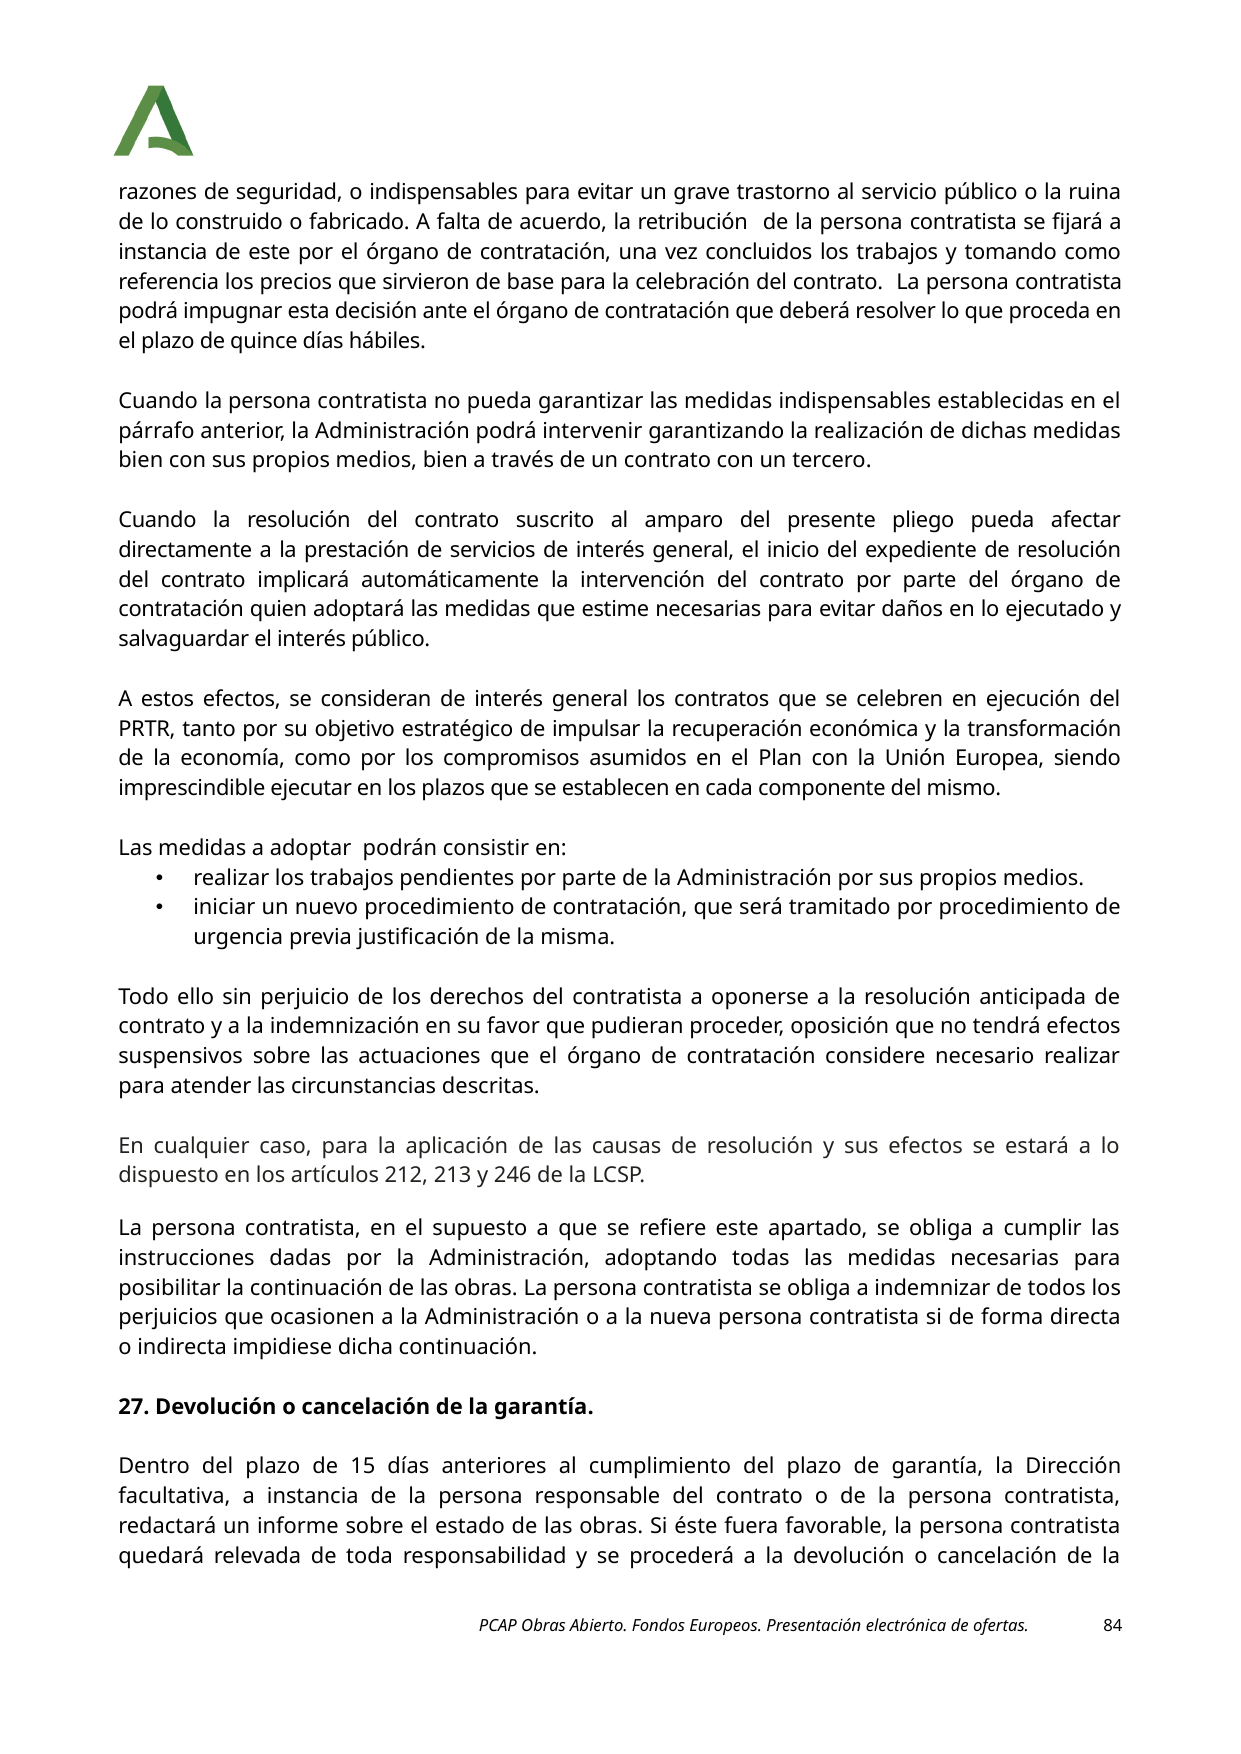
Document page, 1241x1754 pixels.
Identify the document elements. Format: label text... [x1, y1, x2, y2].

picture [109, 81, 198, 160]
text Cuando la persona contratista no pueda garantizar las medidas indispensables establecidas en el párrafo anterior, la Administración podrá intervenir garantizando la realización de dichas medidas bien con sus propios medios, bien a través de un contrato con un tercero. [118, 385, 1122, 474]
text A estos efectos, se consideran de interés general los contratos que se celebren en ejecución del PRTR, tanto por su objetivo estratégico de impulsar la recuperación económica y la transformación de la economía, como por los compromisos asumidos en el Plan con la Unión Europea, siendo imprescindible ejecutar en los plazos que se establecen en cada componente del mismo. [118, 683, 1122, 802]
text La persona contratista, en el supuesto a que se refiere este apartado, se obliga a cumplir las instrucciones dadas por la Administración, adoptando todas las medidas necesarias para posibilitar la continuación de las obras. La persona contratista se obliga a indemnizar de todos los perjuicios que ocasionen a la Administración o a la nueva persona contratista si de forma directa o indirecta impidiese dicha continuación. [118, 1212, 1122, 1361]
list realizar los trabajos pendientes por parte de la Administración por sus propios medios. [156, 862, 1122, 891]
list iniciar un nuevo procedimiento de contratación, que será tramitado por procedimiento de urgencia previa justificación de la misma. [156, 891, 1122, 951]
text Las medidas a adoptar podrán consistir en: [118, 832, 1122, 862]
subtitle 27. Devolución o cancelación de la garantía. [118, 1391, 1122, 1421]
text Dentro del plazo de 15 días anteriores al cumplimiento del plazo de garantía, la Dirección facultativa, a instancia de la persona responsable del contrato o de la persona contratista, redactará un informe sobre el estado de las obras. Si éste fuera favorable, la persona contratista quedará relevada de toda responsabilidad y se procederá a la devolución o cancelación de la [118, 1450, 1122, 1569]
text En cualquier caso, para la aplicación de las causas de resolución y sus efectos se estará a lo dispuesto en los artículos 212, 213 y 246 de la LCSP. [118, 1130, 1122, 1189]
text Cuando la resolución del contrato suscrito al amparo del presente pliego pueda afectar directamente a la prestación de servicios de interés general, el inicio del expediente de resolución del contrato implicará automáticamente la intervención del contrato por parte del órgano de contratación quien adoptará las medidas que estime necesarias para evitar daños en lo ejecutado y salvaguardar el interés público. [118, 504, 1122, 653]
text razones de seguridad, o indispensables para evitar un grave trastorno al servicio público o la ruina de lo construido o fabricado. A falta de acuerdo, la retribución de la persona contratista se fijará a instancia de este por el órgano de contratación, una vez concluidos los trabajos y tomando como referencia los precios que sirvieron de base para la celebración del contrato. La persona contratista podrá impugnar esta decisión ante el órgano de contratación que deberá resolver lo que proceda en el plazo de quince días hábiles. [118, 176, 1122, 355]
list Todo ello sin perjuicio de los derechos del contratista a oponerse a la resolución anticipada de contrato y a la indemnización en su favor que pudieran proceder, oposición que no tendrá efectos suspensivos sobre las actuaciones que el órgano de contratación considere necesario realizar para atender las circunstancias descritas. [118, 981, 1122, 1100]
